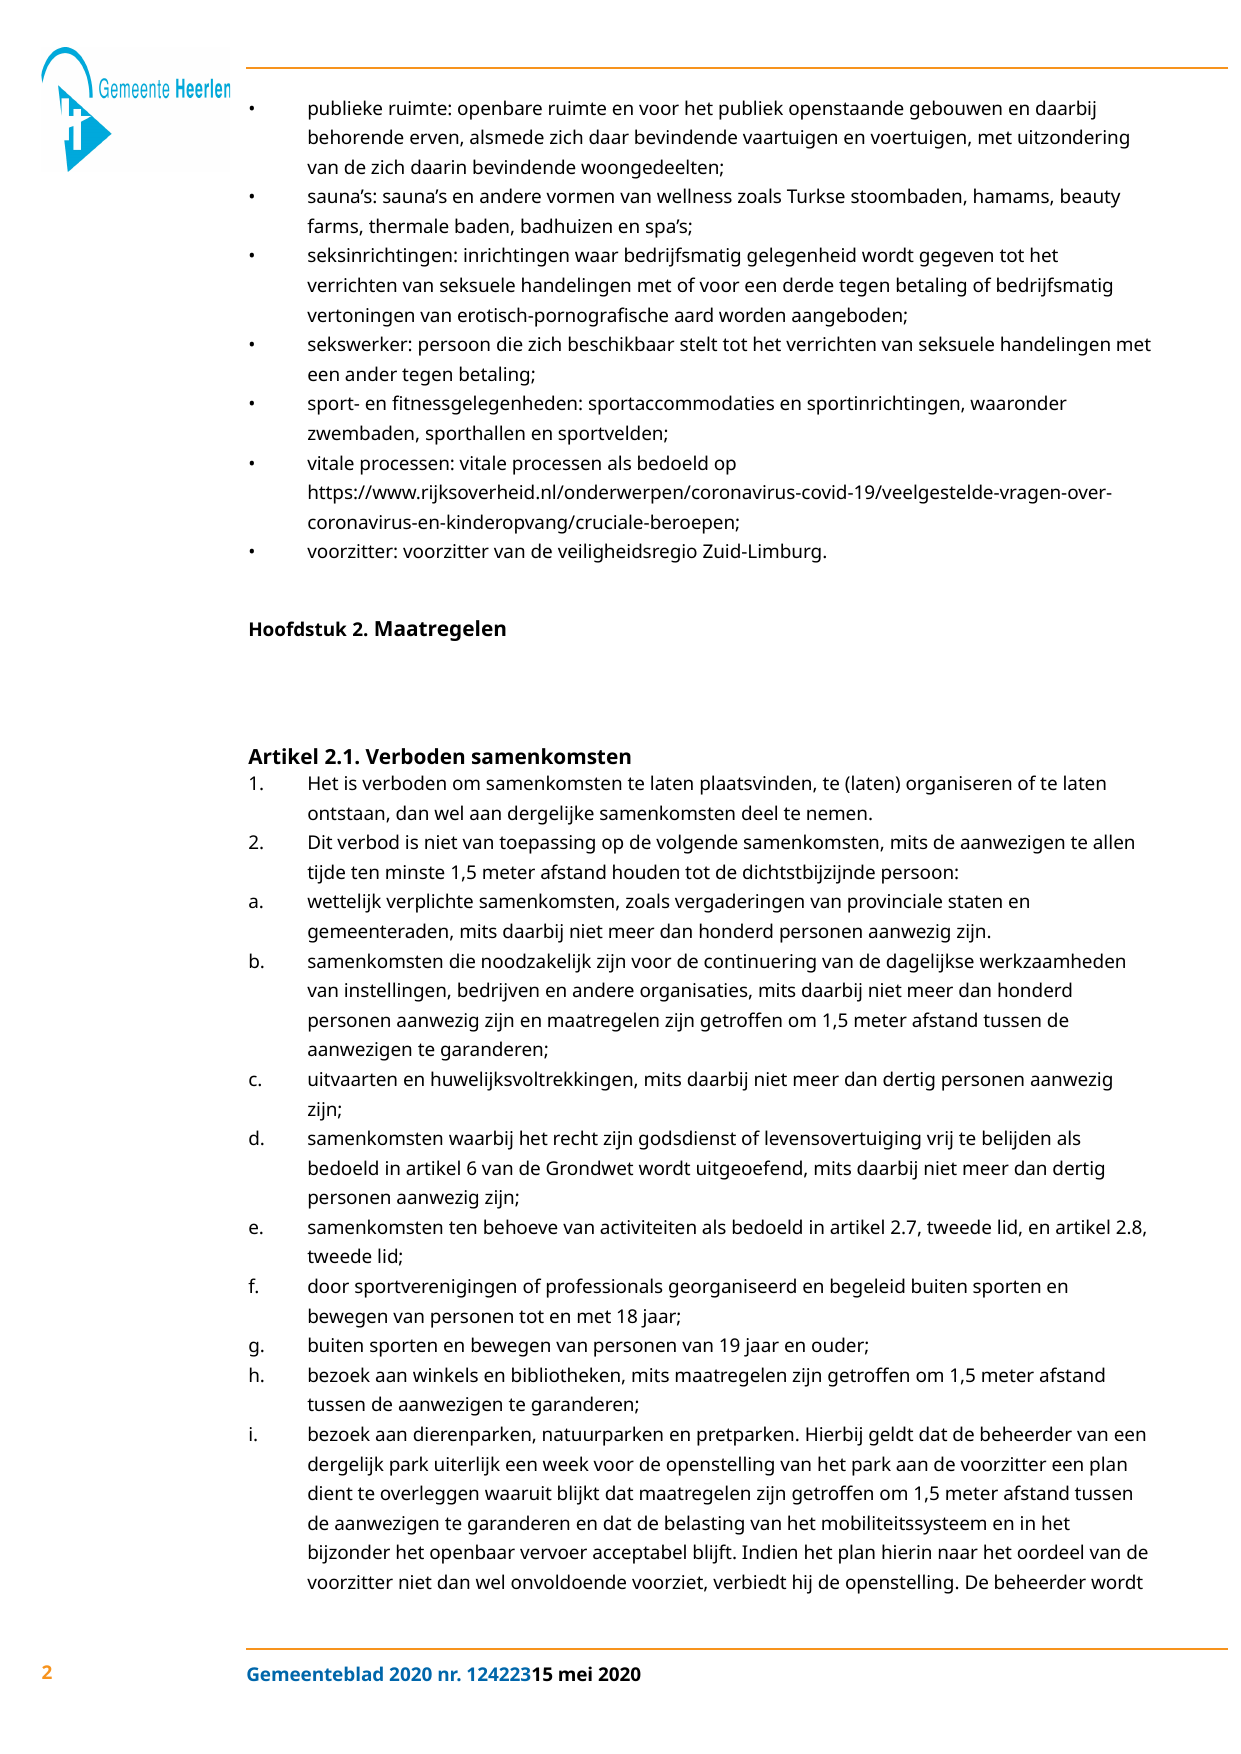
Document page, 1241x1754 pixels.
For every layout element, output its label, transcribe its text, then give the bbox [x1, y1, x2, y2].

list wettelijk verplichte samenkomsten, zoals vergaderingen van provinciale staten en gemeenteraden, mits daarbij niet meer dan honderd personen aanwezig zijn. [248, 889, 1152, 944]
list sport- en fitnessgelegenheden: sportaccommodaties en sportinrichtingen, waaronder zwembaden, sporthallen en sportvelden; [248, 391, 1152, 446]
list samenkomsten die noodzakelijk zijn voor de continuering van de dagelijkse werkzaamheden van instellingen, bedrijven en andere organisaties, mits daarbij niet meer dan honderd personen aanwezig zijn en maatregelen zijn getroffen om 1,5 meter afstand tussen de aanwezigen te garanderen; [248, 948, 1152, 1062]
list bezoek aan winkels en bibliotheken, mits maatregelen zijn getroffen om 1,5 meter afstand tussen de aanwezigen te garanderen; [248, 1362, 1152, 1417]
list voorzitter: voorzitter van de veiligheidsregio Zuid-Limburg. [248, 538, 1152, 564]
list publieke ruimte: openbare ruimte en voor het publiek openstaande gebouwen en daarbij behorende erven, alsmede zich daar bevindende vaartuigen en voertuigen, met uitzondering van de zich daarin bevindende woongedeelten; [248, 95, 1152, 180]
list sekswerker: persoon die zich beschikbaar stelt tot het verrichten van seksuele handelingen met een ander tegen betaling; [248, 331, 1152, 387]
text Hoofdstuk 2. Maatregelen [248, 614, 1152, 642]
list uitvaarten en huwelijksvoltrekkingen, mits daarbij niet meer dan dertig personen aanwezig zijn; [248, 1066, 1152, 1121]
list Dit verbod is niet van toepassing op de volgende samenkomsten, mits de aanwezigen te allen tijde ten minste 1,5 meter afstand houden tot de dichtstbijzijnde persoon: [248, 829, 1152, 885]
picture [41, 47, 231, 172]
list samenkomsten waarbij het recht zijn godsdienst of levensovertuiging vrij te belijden als bedoeld in artikel 6 van de Grondwet wordt uitgeoefend, mits daarbij niet meer dan dertig personen aanwezig zijn; [248, 1125, 1152, 1210]
list door sportverenigingen of professionals georganiseerd en begeleid buiten sporten en bewegen van personen tot en met 18 jaar; [248, 1273, 1152, 1328]
list bezoek aan dierenparken, natuurparken en pretparken. Hierbij geldt dat de beheerder van een dergelijk park uiterlijk een week voor de openstelling van het park aan de voorzitter een plan dient te overleggen waaruit blijkt dat maatregelen zijn getroffen om 1,5 meter afstand tussen de aanwezigen te garanderen en dat de belasting van het mobiliteitssysteem en in het bijzonder het openbaar vervoer acceptabel blijft. Indien het plan hierin naar het oordeel van de voorzitter niet dan wel onvoldoende voorziet, verbiedt hij de openstelling. De beheerder wordt [248, 1421, 1152, 1595]
list Het is verboden om samenkomsten te laten plaatsvinden, te (laten) organiseren of te laten ontstaan, dan wel aan dergelijke samenkomsten deel te nemen. [248, 770, 1152, 826]
list vitale processen: vitale processen als bedoeld op https://www.rijksoverheid.nl/onderwerpen/coronavirus-covid-19/veelgestelde-vragen-over-coronavirus-en-kinderopvang/cruciale-beroepen; [248, 450, 1152, 535]
picture [41, 47, 59, 70]
text Artikel 2.1. Verboden samenkomsten [248, 742, 1152, 770]
list seksinrichtingen: inrichtingen waar bedrijfsmatig gelegenheid wordt gegeven tot het verrichten van seksuele handelingen met of voor een derde tegen betaling of bedrijfsmatig vertoningen van erotisch-pornografische aard worden aangeboden; [248, 243, 1152, 328]
list sauna’s: sauna’s en andere vormen van wellness zoals Turkse stoombaden, hamams, beauty farms, thermale baden, badhuizen en spa’s; [248, 183, 1152, 239]
list buiten sporten en bewegen van personen van 19 jaar en ouder; [248, 1332, 1152, 1358]
list samenkomsten ten behoeve van activiteiten als bedoeld in artikel 2.7, tweede lid, en artikel 2.8, tweede lid; [248, 1214, 1152, 1269]
